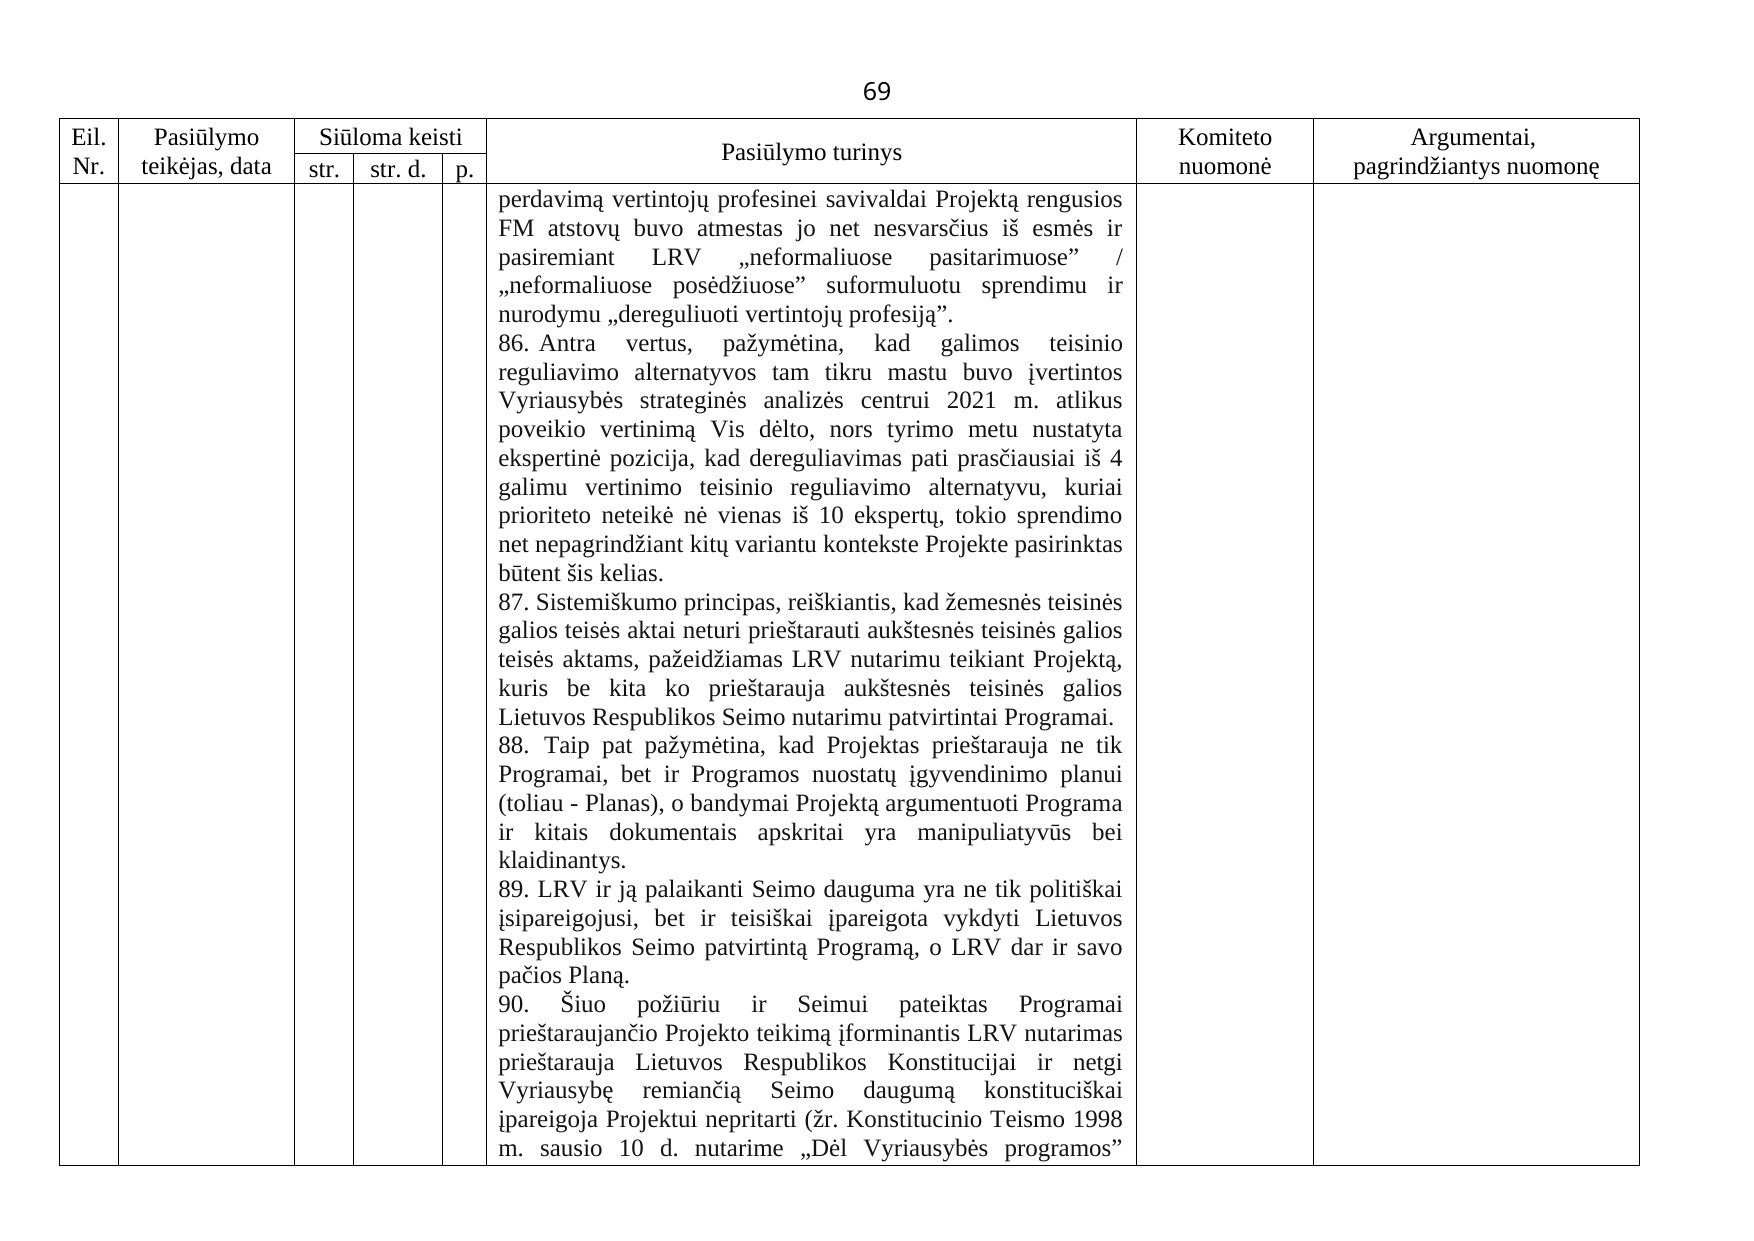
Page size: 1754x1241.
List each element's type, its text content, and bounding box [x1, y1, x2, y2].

table_cell [295, 184, 353, 1165]
table_header Komiteto nuomonė [1137, 119, 1313, 183]
table_cell str. d. [354, 154, 442, 183]
table_cell [60, 184, 118, 1165]
table_header Argumentai, pagrindžiantys nuomonę [1314, 119, 1639, 183]
table_cell [1137, 184, 1313, 1165]
table_cell [119, 184, 294, 1165]
table_header Eil. Nr. [60, 119, 118, 183]
table_cell [354, 184, 442, 1165]
table_header Siūloma keisti [295, 119, 486, 153]
table_cell str. [295, 154, 353, 183]
table_cell [443, 184, 486, 1165]
table_header Pasiūlymo teikėjas, data [119, 119, 294, 183]
table_cell p. [443, 154, 486, 183]
table_header Pasiūlymo turinys [487, 119, 1136, 183]
table_cell perdavimą vertintojų profesinei savivaldai Projektą rengusios FM atstovų buvo atmestas jo net nesvarsčius iš esmės ir pasiremiant LRV „neformaliuose pasitarimuose” / „neformaliuose posėdžiuose” suformuluotu sprendimu ir nurodymu „dereguliuoti vertintojų profesiją”. 86. Antra vertus, pažymėtina, kad galimos teisinio reguliavimo alternatyvos tam tikru mastu buvo įvertintos Vyriausybės strateginės analizės centrui 2021 m. atlikus poveikio vertinimą Vis dėlto, nors tyrimo metu nustatyta ekspertinė pozicija, kad dereguliavimas pati prasčiausiai iš 4 galimu vertinimo teisinio reguliavimo alternatyvu, kuriai prioriteto neteikė nė vienas iš 10 ekspertų, tokio sprendimo net nepagrindžiant kitų variantu kontekste Projekte pasirinktas būtent šis kelias. 87. Sistemiškumo principas, reiškiantis, kad žemesnės teisinės galios teisės aktai neturi prieštarauti aukštesnės teisinės galios teisės aktams, pažeidžiamas LRV nutarimu teikiant Projektą, kuris be kita ko prieštarauja aukštesnės teisinės galios Lietuvos Respublikos Seimo nutarimu patvirtintai Programai. 88. Taip pat pažymėtina, kad Projektas prieštarauja ne tik Programai, bet ir Programos nuostatų įgyvendinimo planui (toliau - Planas), o bandymai Projektą argumentuoti Programa ir kitais dokumentais apskritai yra manipuliatyvūs bei klaidinantys. 89. LRV ir ją palaikanti Seimo dauguma yra ne tik politiškai įsipareigojusi, bet ir teisiškai įpareigota vykdyti Lietuvos Respublikos Seimo patvirtintą Programą, o LRV dar ir savo pačios Planą. 90. Šiuo požiūriu ir Seimui pateiktas Programai prieštaraujančio Projekto teikimą įforminantis LRV nutarimas prieštarauja Lietuvos Respublikos Konstitucijai ir netgi Vyriausybę remiančią Seimo daugumą konstituciškai įpareigoja Projektui nepritarti (žr. Konstitucinio Teismo 1998 m. sausio 10 d. nutarime „Dėl Vyriausybės programos” [487, 184, 1136, 1165]
table_cell [1314, 184, 1639, 1165]
